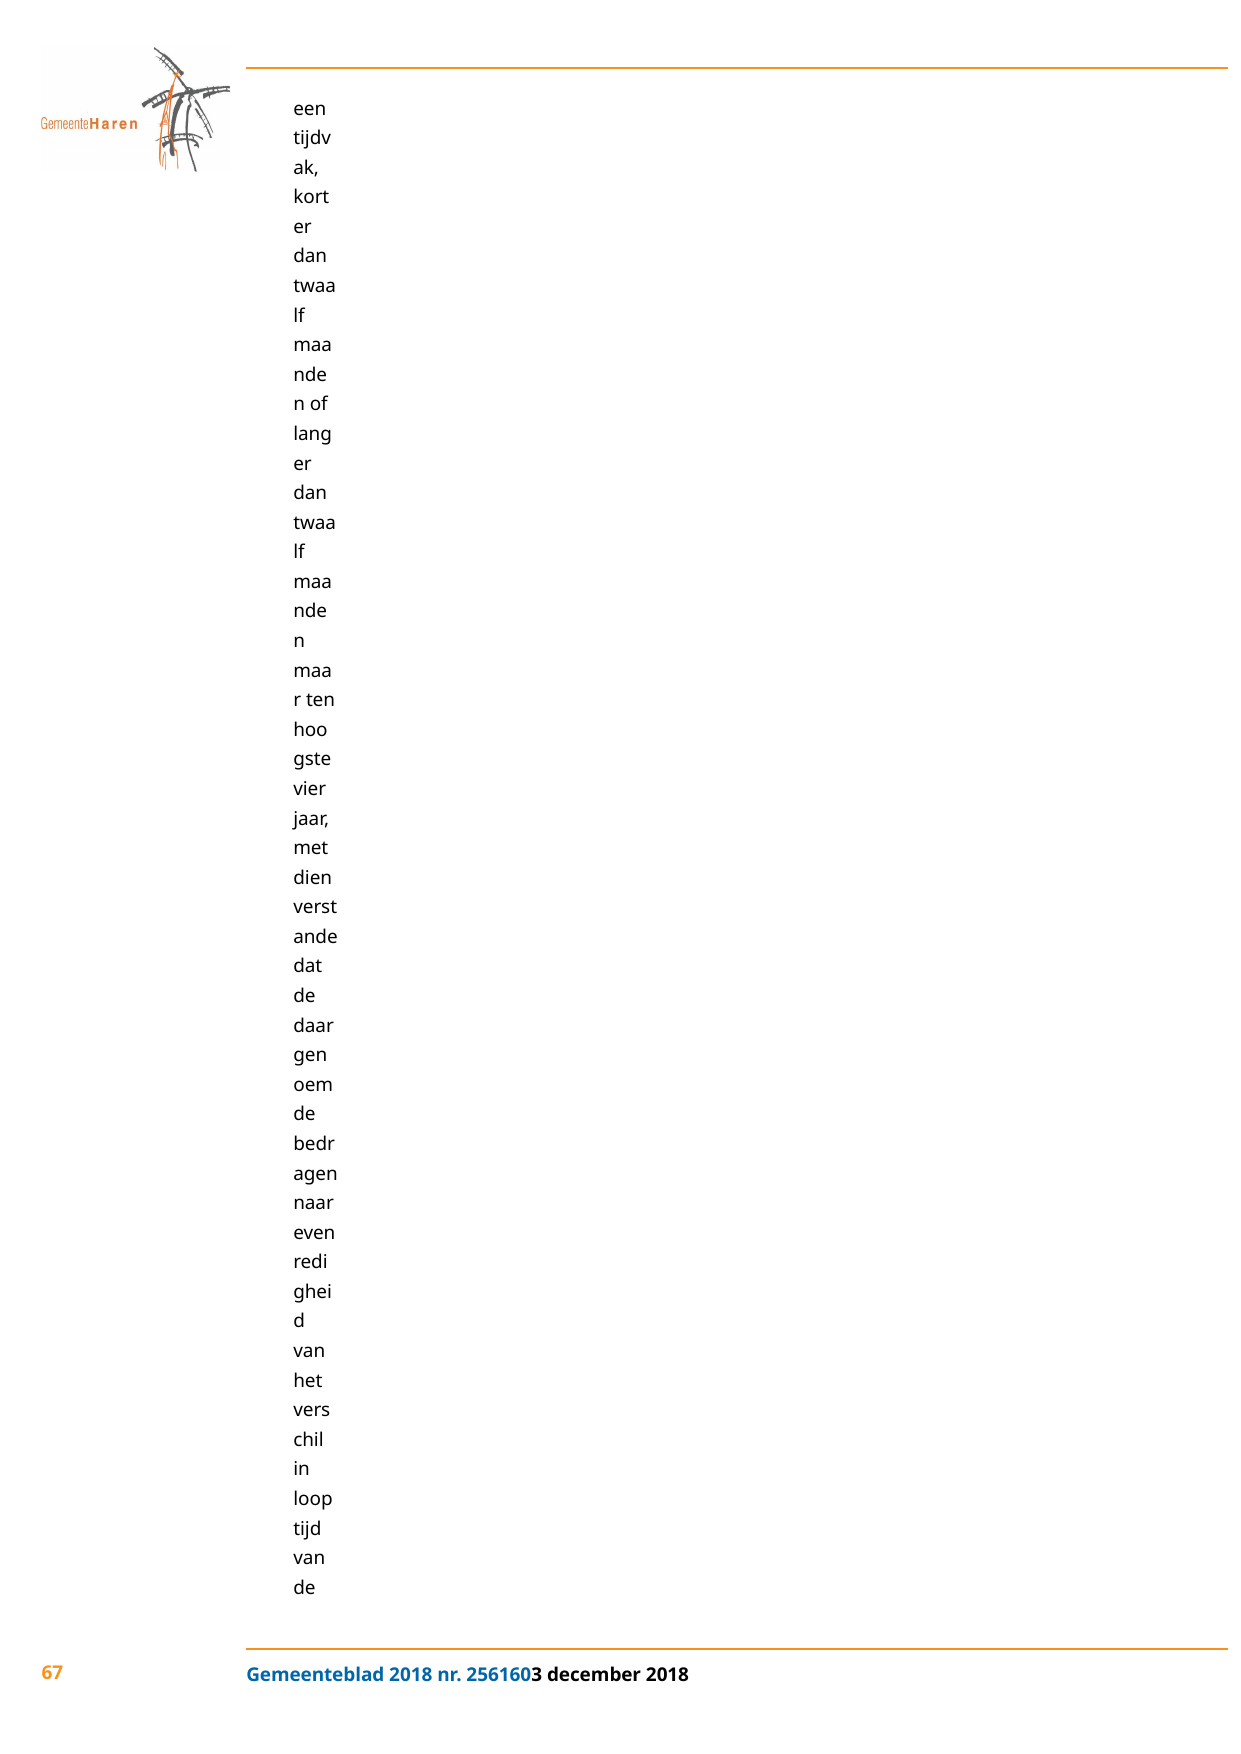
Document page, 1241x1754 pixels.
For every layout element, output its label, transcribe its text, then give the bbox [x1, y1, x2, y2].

table_cell [384, 95, 429, 1600]
table_cell een tijdvak, korter dan twaalf maanden of langer dan twaalf maanden maar ten hoogste vier jaar, met dien verstande dat de daar genoemde bedragen naar evenredigheid van het verschil in looptijd van de [293, 95, 338, 1600]
table_cell [248, 95, 293, 1600]
table_cell [338, 95, 383, 1600]
picture [41, 47, 231, 172]
